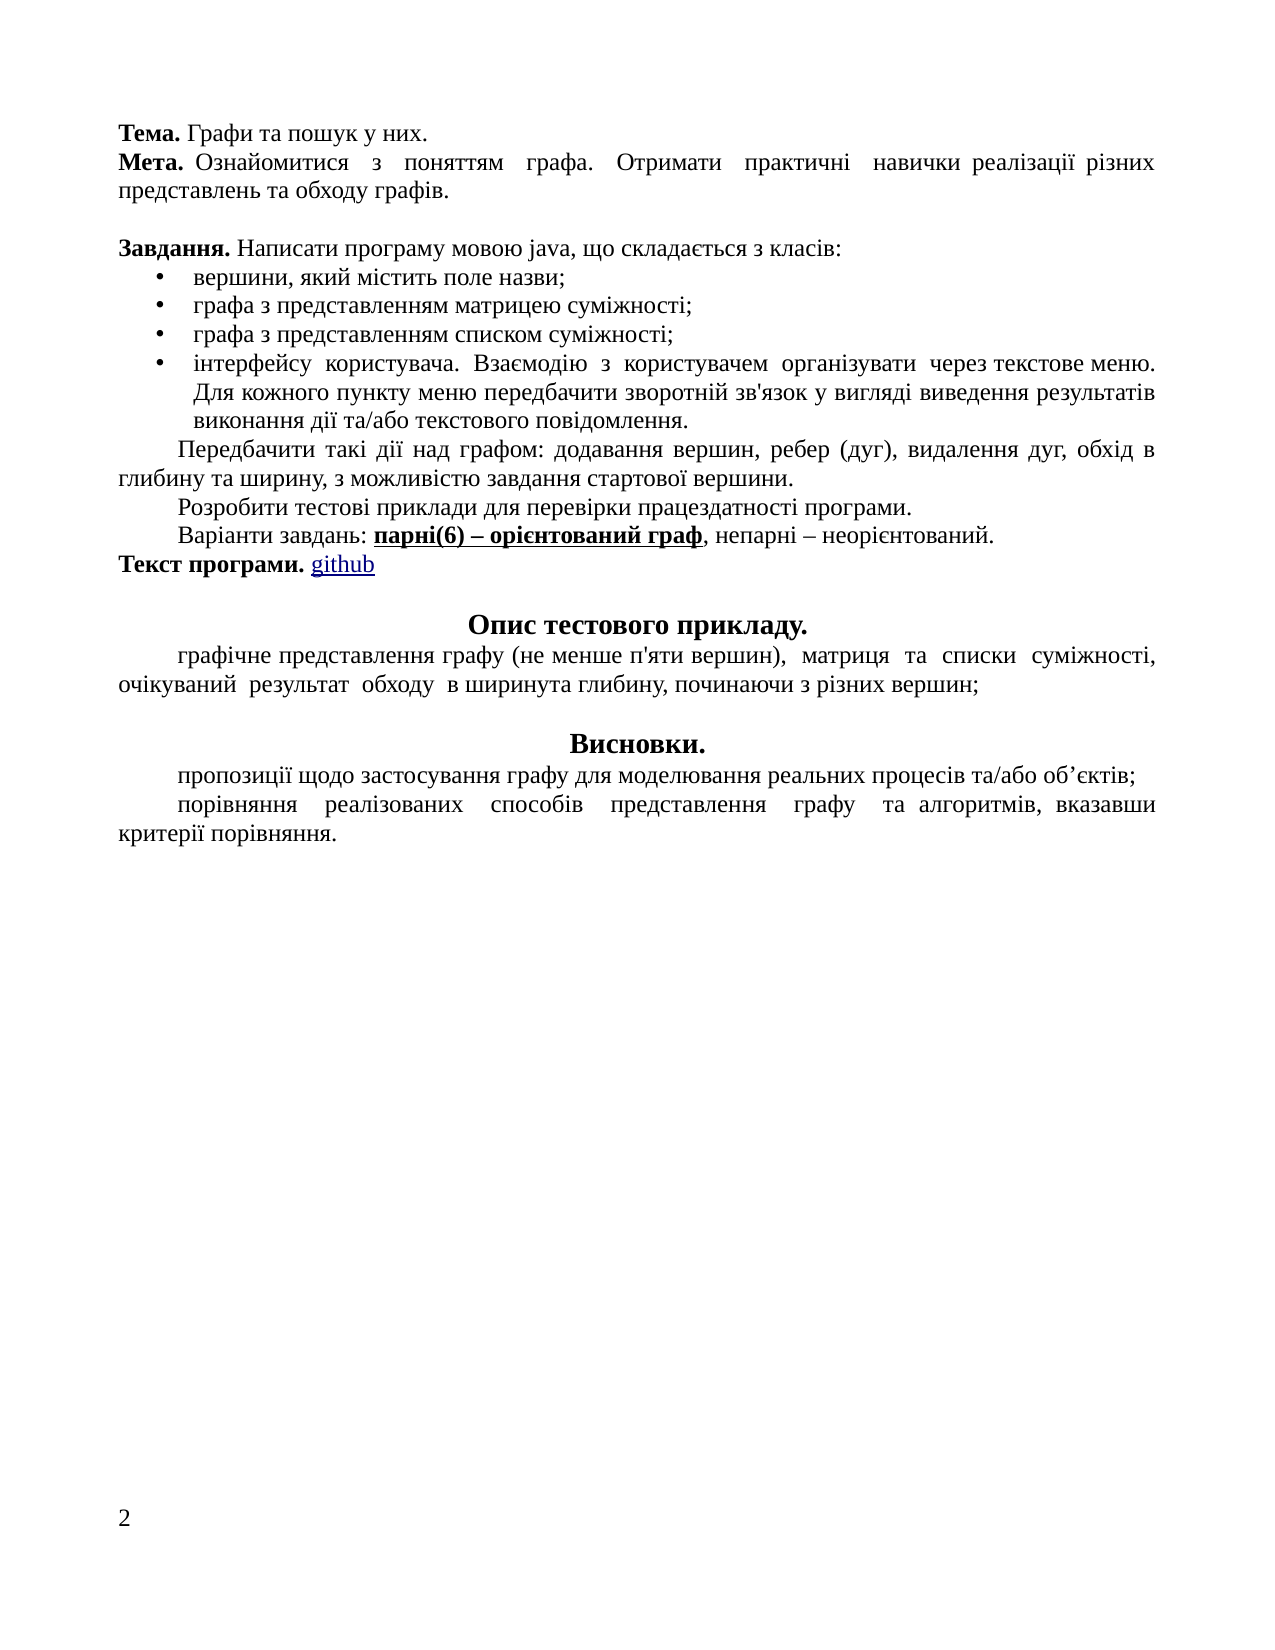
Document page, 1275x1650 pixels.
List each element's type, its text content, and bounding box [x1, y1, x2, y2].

text Розробити тестові приклади для перевірки працездатності програми. [118, 492, 1157, 521]
text Висновки. [118, 727, 1157, 760]
list графа з представленням матрицею суміжності; [156, 291, 1157, 319]
text Опис тестового прикладу. [118, 607, 1157, 640]
text Завдання. Написати програму мовою java, що складається з класів: [118, 233, 1157, 262]
text порівняння реалізованих способів представлення графу та алгоритмів, вказавши критерії порівняння. [118, 789, 1157, 846]
list інтерфейсу користувача. Взаємодію з користувачем організувати через текстове меню. Для кожного пункту меню передбачити зворотній зв'язок у вигляді виведення результатів виконання дії та/або текстового повідомлення. [156, 348, 1157, 434]
text Тема. Графи та пошук у них. [118, 118, 1157, 147]
text Передбачити такі дії над графом: додавання вершин, ребер (дуг), видалення дуг, обхід в глибину та ширину, з можливістю завдання стартової вершини. [118, 434, 1157, 492]
list вершини, який містить поле назви; [156, 262, 1157, 291]
text Текст програми. github [118, 549, 1157, 578]
text Варіанти завдань: парні(6) – орієнтований граф, непарні – неорієнтований. [118, 521, 1157, 549]
text графічне представлення графу (не менше п'яти вершин), матриця та списки суміжності, очікуваний результат обходу в ширинута глибину, починаючи з різних вершин; [118, 640, 1157, 698]
text пропозиції щодо застосування графу для моделювання реальних процесів та/або об’єктів; [118, 760, 1157, 789]
text Мета. Ознайомитися з поняттям графа. Отримати практичні навички реалізації різних представлень та обходу графів. [118, 147, 1157, 204]
list графа з представленням списком суміжності; [156, 319, 1157, 348]
